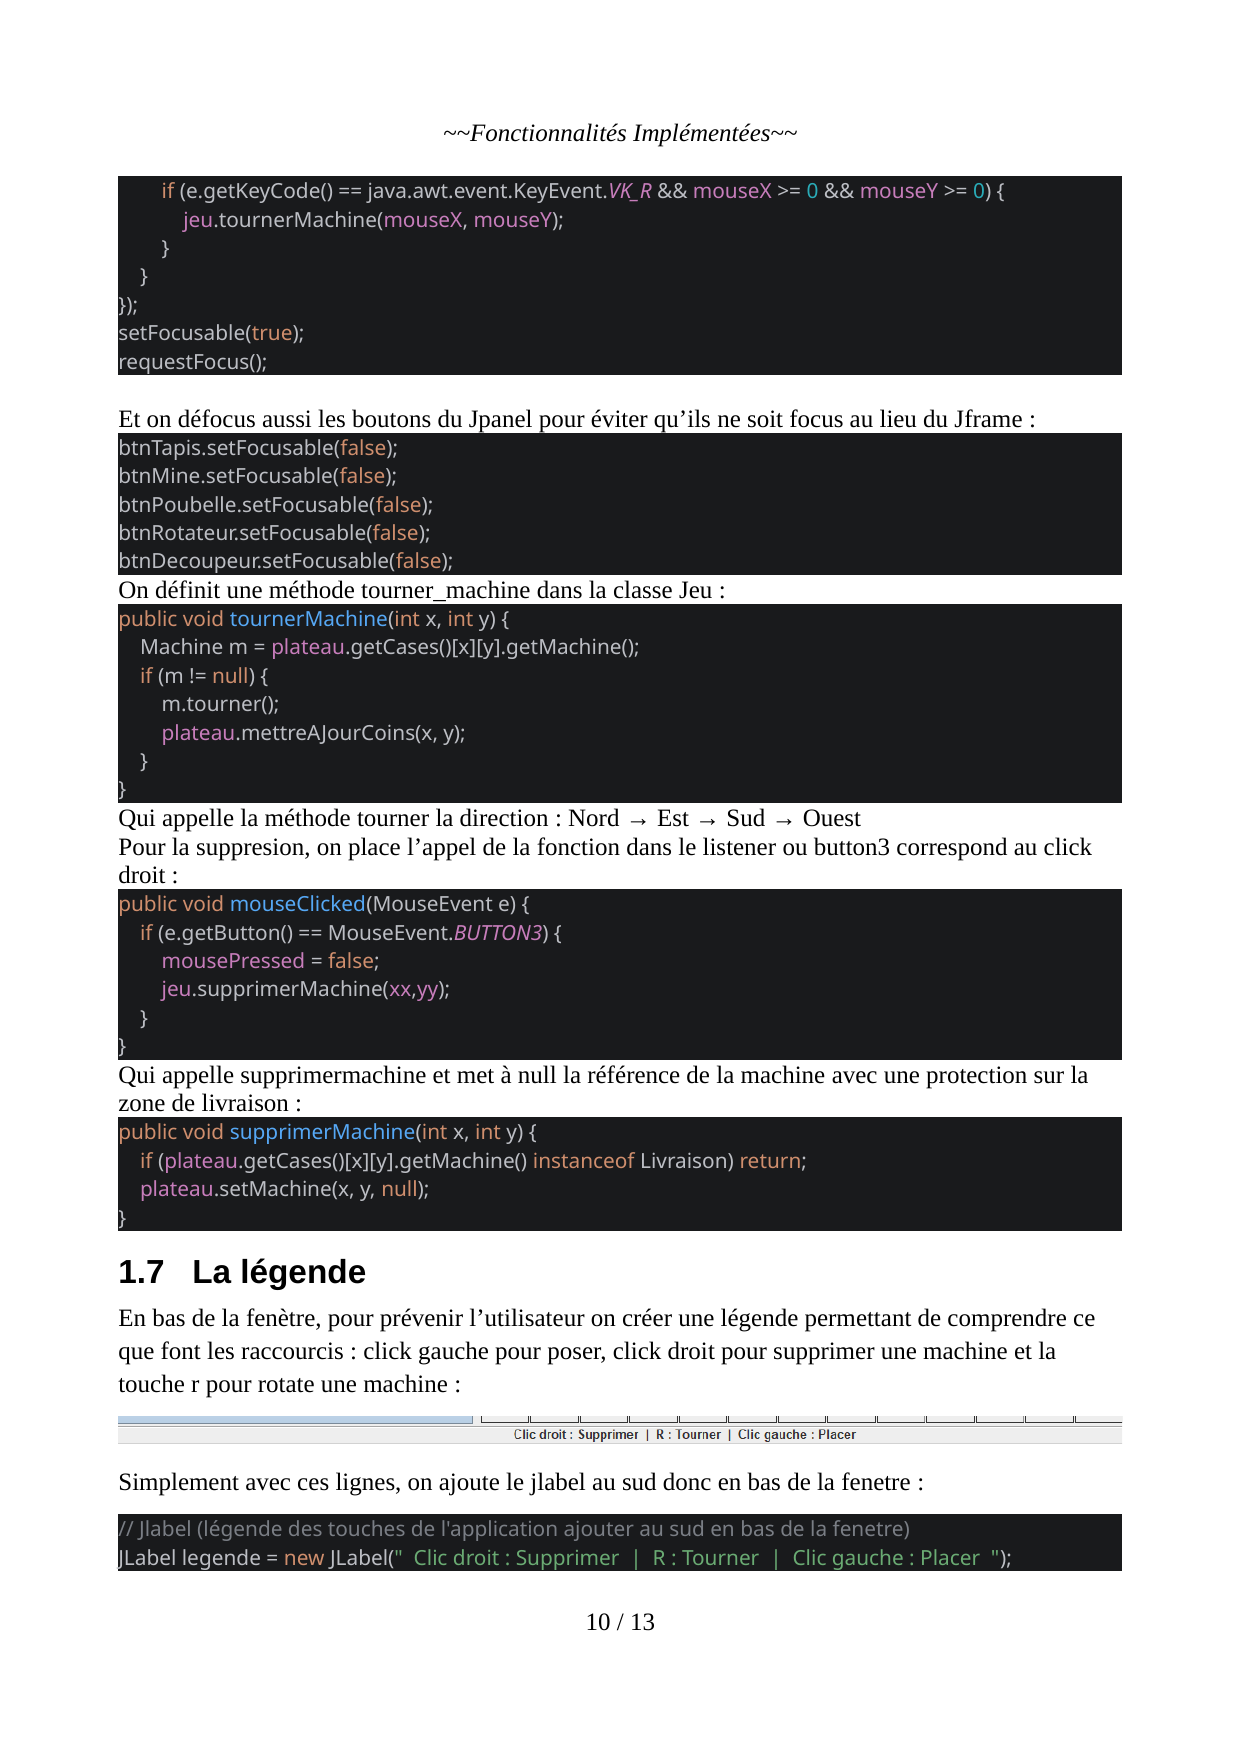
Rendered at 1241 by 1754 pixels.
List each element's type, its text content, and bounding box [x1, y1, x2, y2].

text En bas de la fenètre, pour prévenir l’utilisateur on créer une légende permettant de comprendre ce que font les raccourcis : click gauche pour poser, click droit pour supprimer une machine et la touche r pour rotate une machine : [118, 1303, 1122, 1398]
text Qui appelle supprimermachine et met à null la référence de la machine avec une protection sur la zone de livraison : [118, 1060, 1122, 1117]
text btnTapis.setFocusable(false); btnMine.setFocusable(false); btnPoubelle.setFocusable(false); btnRotateur.setFocusable(false); btnDecoupeur.setFocusable(false); [118, 433, 1122, 575]
picture [118, 1416, 1123, 1444]
text On définit une méthode tourner_machine dans la classe Jeu : [118, 575, 1122, 604]
text public void supprimerMachine(int x, int y) { if (plateau.getCases()[x][y].getMachine() instanceof Livraison) return; plateau.setMachine(x, y, null); } [118, 1117, 1122, 1231]
subtitle La légende [118, 1252, 1122, 1290]
text Qui appelle la méthode tourner la direction : Nord → Est → Sud → Ouest [118, 803, 1122, 832]
text Pour la suppresion, on place l’appel de la fonction dans le listener ou button3 correspond au click droit : [118, 832, 1122, 889]
text public void mouseClicked(MouseEvent e) { if (e.getButton() == MouseEvent.BUTTON3) { mousePressed = false; jeu.supprimerMachine(xx,yy); } } [118, 889, 1122, 1060]
text if (e.getKeyCode() == java.awt.event.KeyEvent.VK_R && mouseX >= 0 && mouseY >= 0) { jeu.tournerMachine(mouseX, mouseY); } } }); setFocusable(true); requestFocus(); [118, 176, 1122, 375]
text Simplement avec ces lignes, on ajoute le jlabel au sud donc en bas de la fenetre : [118, 1444, 1122, 1496]
text // Jlabel (légende des touches de l'application ajouter au sud en bas de la fenetre) JLabel legende = new JLabel(" Clic droit : Supprimer | R : Tourner | Clic gauche : Placer "); [118, 1514, 1122, 1571]
text Et on défocus aussi les boutons du Jpanel pour éviter qu’ils ne soit focus au lieu du Jframe : [118, 404, 1122, 433]
text public void tournerMachine(int x, int y) { Machine m = plateau.getCases()[x][y].getMachine(); if (m != null) { m.tourner(); plateau.mettreAJourCoins(x, y); } } [118, 604, 1122, 803]
